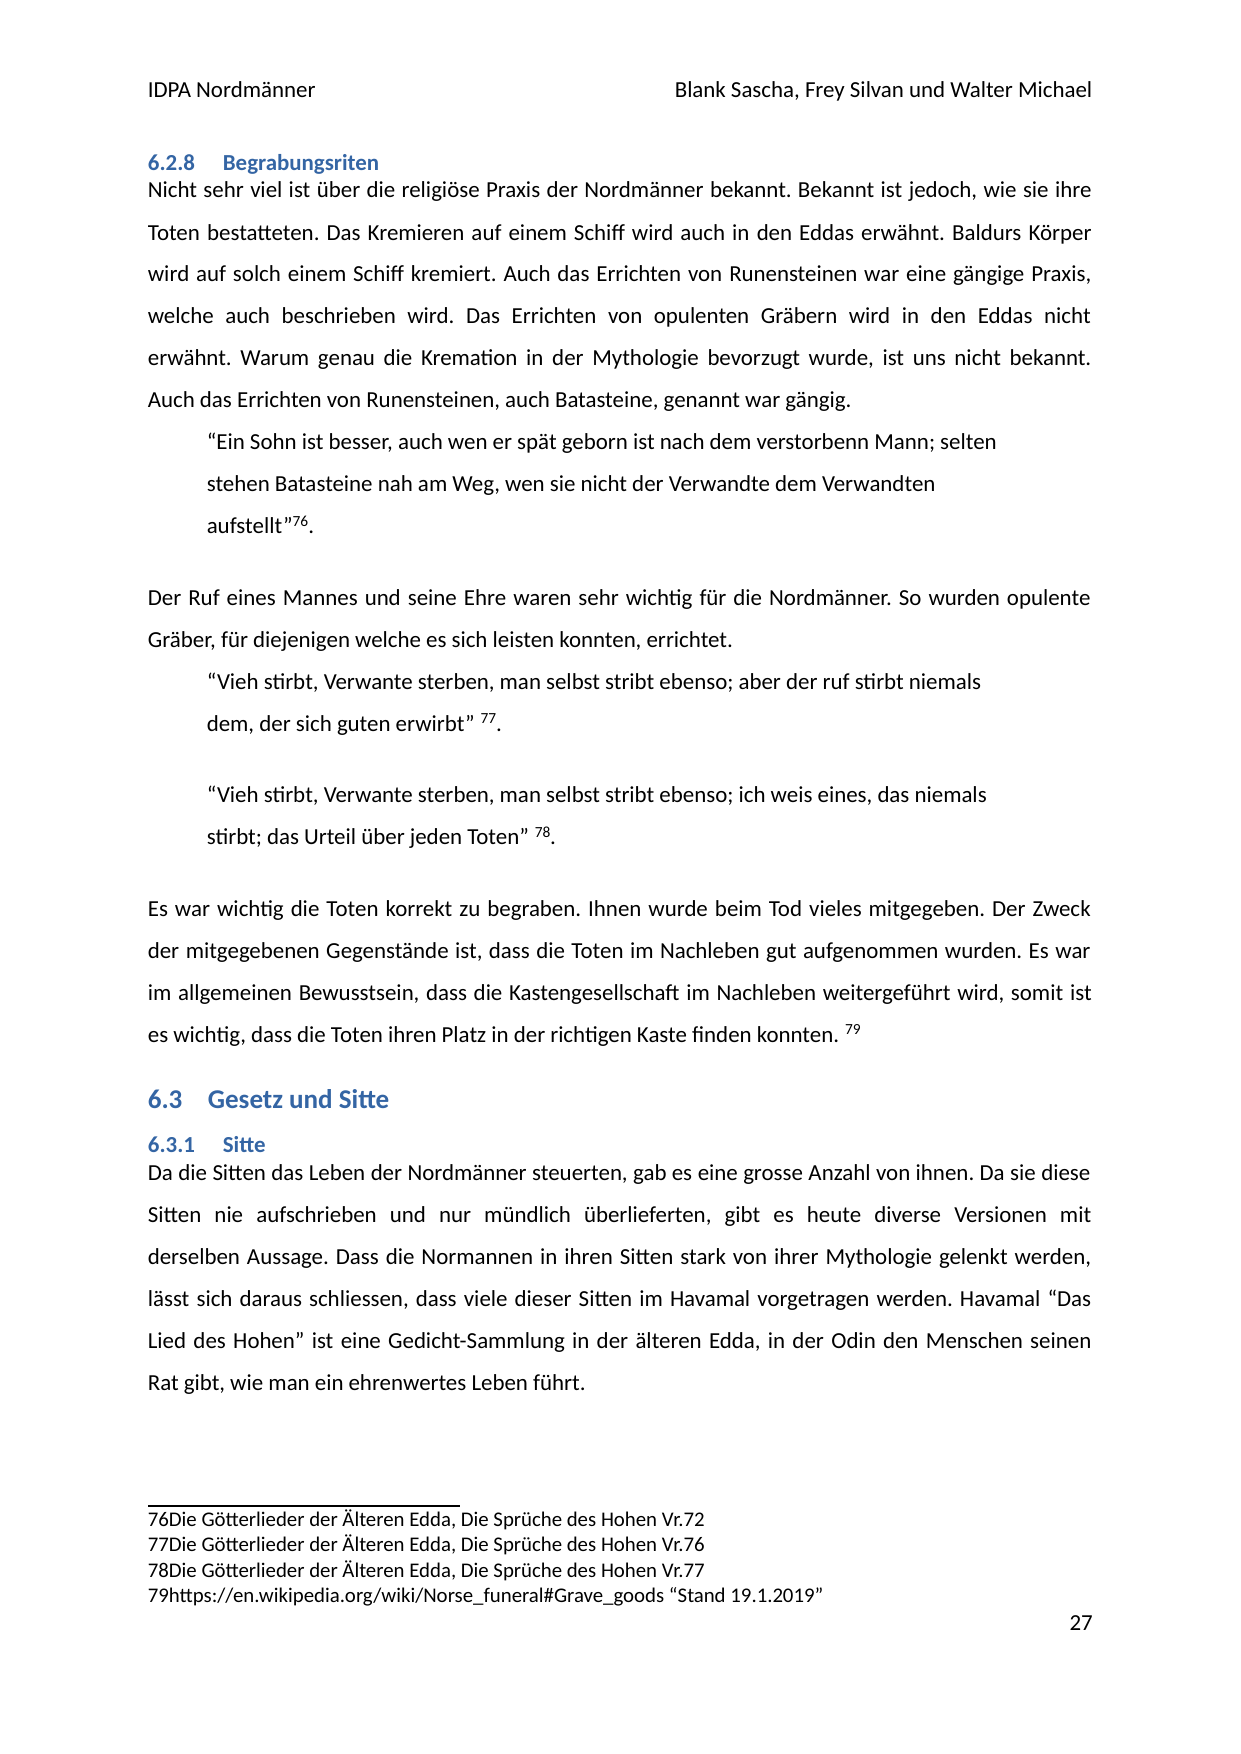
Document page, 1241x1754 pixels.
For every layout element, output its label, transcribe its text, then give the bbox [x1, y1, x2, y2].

text “Vieh stirbt, Verwante sterben, man selbst stribt ebenso; ich weis eines, das niemals stirbt; das Urteil über jeden Toten” . [207, 780, 1033, 850]
text https://en.wikipedia.org/wiki/Norse_funeral#Grave_goods “Stand 19.1.2019” [148, 1582, 1093, 1608]
subtitle Gesetz und Sitte [148, 1082, 1093, 1116]
text Die Götterlieder der Älteren Edda, Die Sprüche des Hohen Vr.77 [148, 1557, 1093, 1582]
text Die Götterlieder der Älteren Edda, Die Sprüche des Hohen Vr.72 [148, 1506, 1093, 1532]
subtitle Sitte [148, 1130, 1093, 1158]
subtitle Begrabungsriten [148, 148, 1093, 176]
text Der Ruf eines Mannes und seine Ehre waren sehr wichtig für die Nordmänner. So wurden opulente Gräber, für diejenigen welche es sich leisten konnten, errichtet. [148, 583, 1093, 653]
text “Vieh stirbt, Verwante sterben, man selbst stribt ebenso; aber der ruf stirbt niemals dem, der sich guten erwirbt” . [207, 667, 1033, 737]
text “Ein Sohn ist besser, auch wen er spät geborn ist nach dem verstorbenn Mann; selten stehen Batasteine nah am Weg, wen sie nicht der Verwandte dem Verwandten aufstellt”. [207, 427, 1033, 539]
text Da die Sitten das Leben der Nordmänner steuerten, gab es eine grosse Anzahl von ihnen. Da sie diese Sitten nie aufschrieben und nur mündlich überlieferten, gibt es heute diverse Versionen mit derselben Aussage. Dass die Normannen in ihren Sitten stark von ihrer Mythologie gelenkt werden, lässt sich daraus schliessen, dass viele dieser Sitten im Havamal vorgetragen werden. Havamal “Das Lied des Hohen” ist eine Gedicht-Sammlung in der älteren Edda, in der Odin den Menschen seinen Rat gibt, wie man ein ehrenwertes Leben führt. [148, 1158, 1093, 1396]
text Es war wichtig die Toten korrekt zu begraben. Ihnen wurde beim Tod vieles mitgegeben. Der Zweck der mitgegebenen Gegenstände ist, dass die Toten im Nachleben gut aufgenommen wurden. Es war im allgemeinen Bewusstsein, dass die Kastengesellschaft im Nachleben weitergeführt wird, somit ist es wichtig, dass die Toten ihren Platz in der richtigen Kaste finden konnten. [148, 894, 1093, 1048]
text Nicht sehr viel ist über die religiöse Praxis der Nordmänner bekannt. Bekannt ist jedoch, wie sie ihre Toten bestatteten. Das Kremieren auf einem Schiff wird auch in den Eddas erwähnt. Baldurs Körper wird auf solch einem Schiff kremiert. Auch das Errichten von Runensteinen war eine gängige Praxis, welche auch beschrieben wird. Das Errichten von opulenten Gräbern wird in den Eddas nicht erwähnt. Warum genau die Kremation in der Mythologie bevorzugt wurde, ist uns nicht bekannt. Auch das Errichten von Runensteinen, auch Batasteine, genannt war gängig. [148, 176, 1093, 413]
text Die Götterlieder der Älteren Edda, Die Sprüche des Hohen Vr.76 [148, 1532, 1093, 1557]
